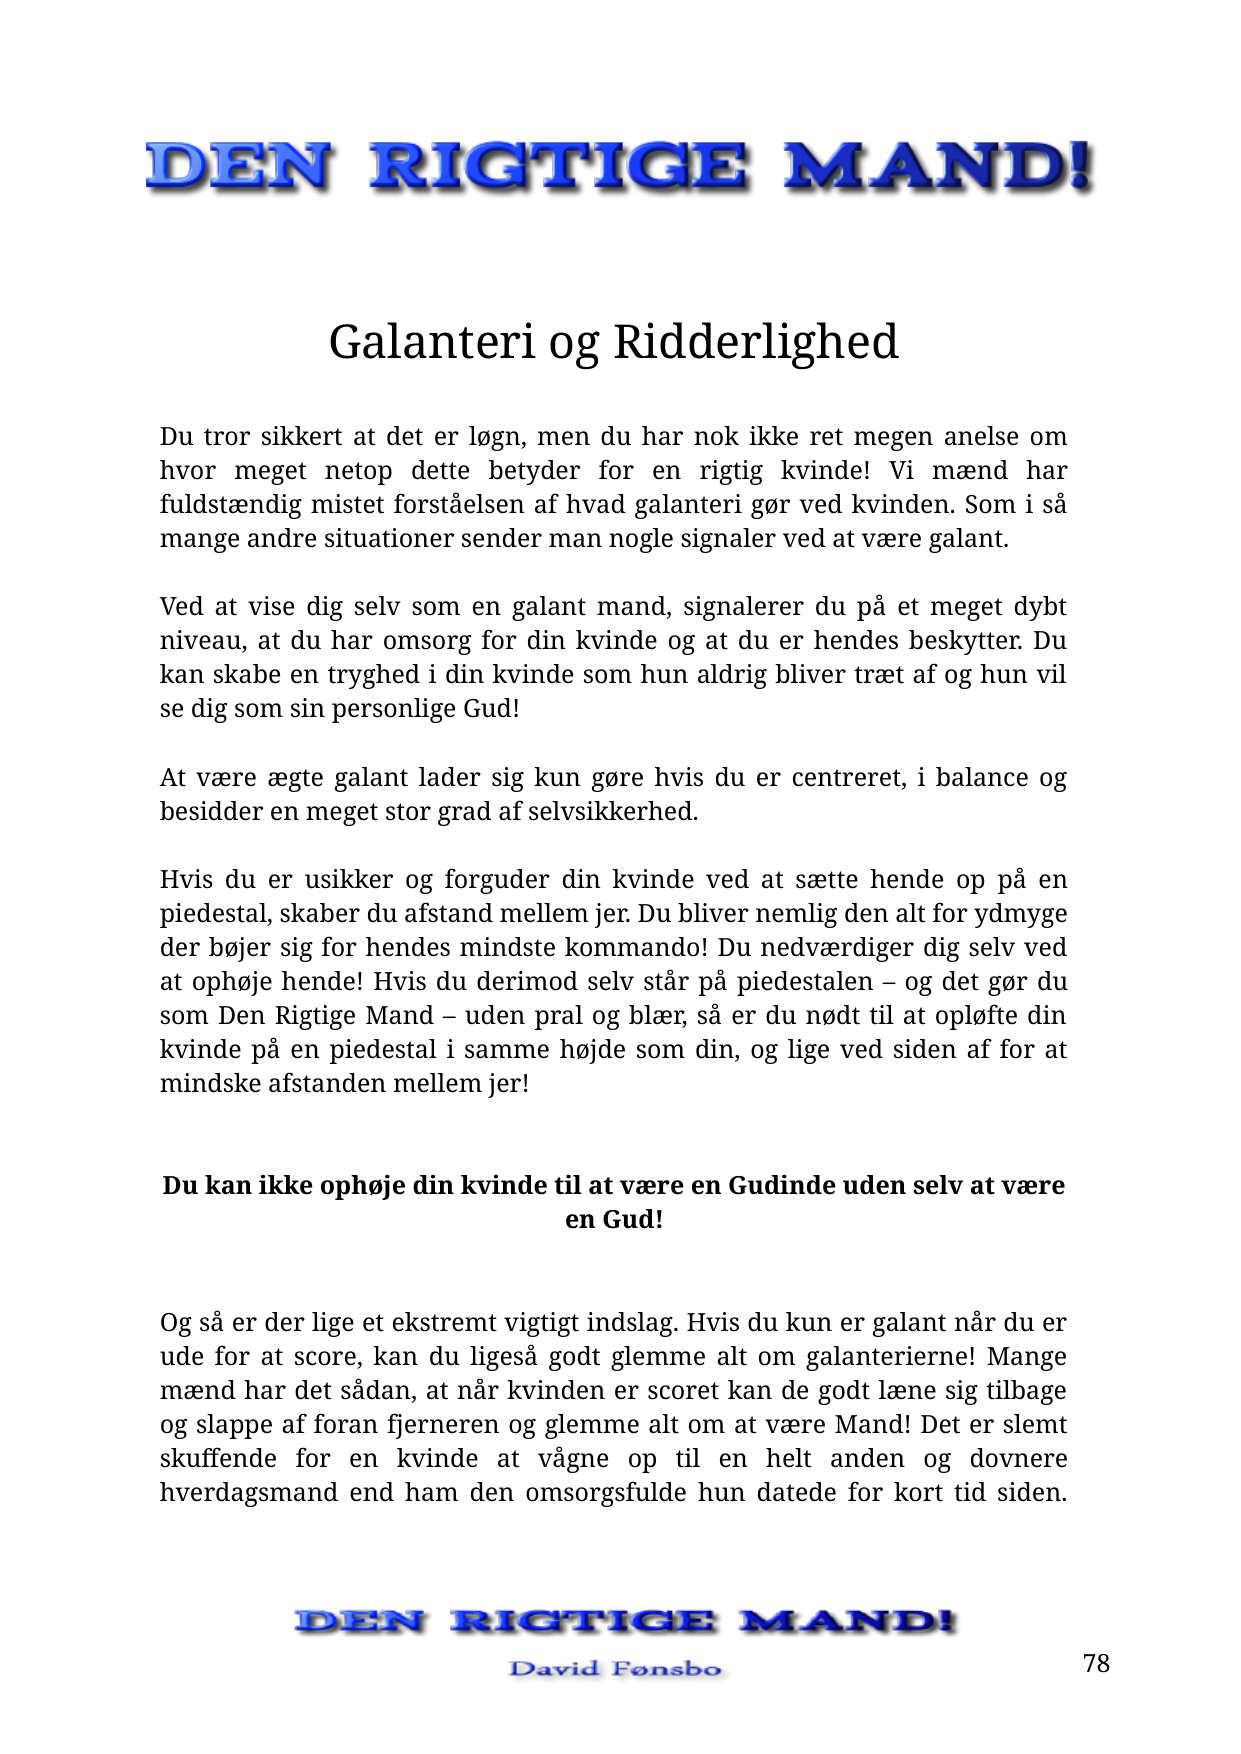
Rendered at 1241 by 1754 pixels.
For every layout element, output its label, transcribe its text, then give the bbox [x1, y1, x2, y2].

subtitle Galanteri og Ridderlighed [118, 308, 1110, 372]
text Og så er der lige et ekstremt vigtigt indslag. Hvis du kun er galant når du er ude for at score, kan du ligeså godt glemme alt om galanterierne! Mange mænd har det sådan, at når kvinden er scoret kan de godt læne sig tilbage og slappe af foran fjerneren og glemme alt om at være Mand! Det er slemt skuffende for en kvinde at vågne op til en helt anden og dovnere hverdagsmand end ham den omsorgsfulde hun datede for kort tid siden. [159, 1304, 1069, 1508]
text At være ægte galant lader sig kun gøre hvis du er centreret, i balance og besidder en meget stor grad af selvsikkerhed. [159, 759, 1069, 827]
picture [118, 1559, 1111, 1689]
text Du kan ikke ophøje din kvinde til at være en Gudinde uden selv at være en Gud! [159, 1168, 1069, 1236]
text Ved at vise dig selv som en galant mand, signalerer du på et meget dybt niveau, at du har omsorg for din kvinde og at du er hendes beskytter. Du kan skabe en tryghed i din kvinde som hun aldrig bliver træt af og hun vil se dig som sin personlige Gud! [159, 589, 1069, 725]
text Du tror sikkert at det er løgn, men du har nok ikke ret megen anelse om hvor meget netop dette betyder for en rigtig kvinde! Vi mænd har fuldstændig mistet forståelsen af hvad galanteri gør ved kvinden. Som i så mange andre situationer sender man nogle signaler ved at være galant. [159, 418, 1069, 555]
picture [118, 59, 1111, 254]
text Hvis du er usikker og forguder din kvinde ved at sætte hende op på en piedestal, skaber du afstand mellem jer. Du bliver nemlig den alt for ydmyge der bøjer sig for hendes mindste kommando! Du nedværdiger dig selv ved at ophøje hende! Hvis du derimod selv står på piedestalen – og det gør du som Den Rigtige Mand – uden pral og blær, så er du nødt til at opløfte din kvinde på en piedestal i samme højde som din, og lige ved siden af for at mindske afstanden mellem jer! [159, 861, 1069, 1100]
